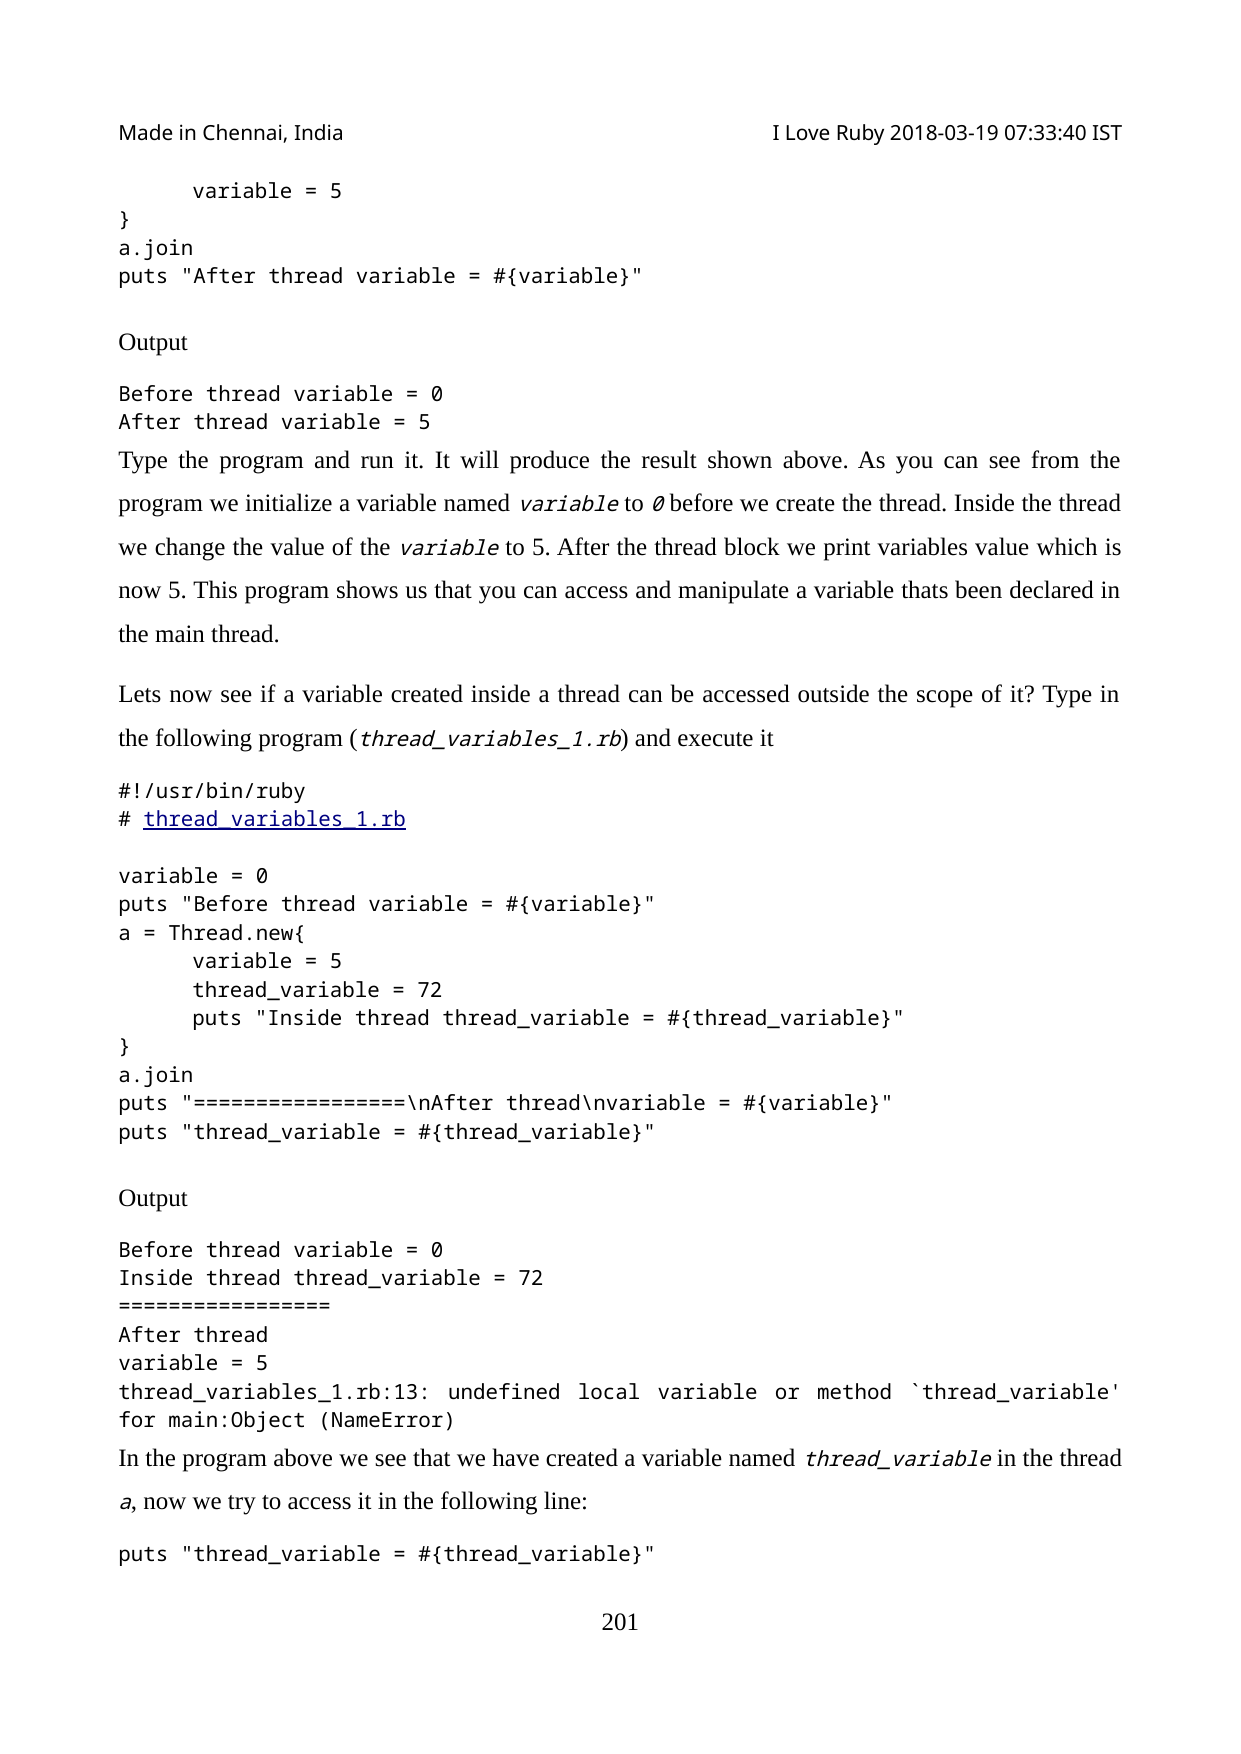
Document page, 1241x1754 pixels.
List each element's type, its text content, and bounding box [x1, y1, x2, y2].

text #!/usr/bin/ruby [118, 776, 1122, 804]
text a = Thread.new{ [118, 918, 1122, 946]
text puts "thread_variable = #{thread_variable}" [118, 1539, 1122, 1568]
text Output [118, 1183, 1122, 1211]
text variable = 5 [118, 1348, 1122, 1377]
text Before thread variable = 0 [118, 379, 1122, 407]
text puts "thread_variable = #{thread_variable}" [118, 1117, 1122, 1145]
text thread_variable = 72 [118, 975, 1122, 1003]
text } [118, 1032, 1122, 1060]
text ================= [118, 1292, 1122, 1320]
text variable = 5 [118, 176, 1122, 204]
text After thread [118, 1320, 1122, 1348]
text Output [118, 327, 1122, 356]
text thread_variables_1.rb:13: undefined local variable or method `thread_variable' for main:Object (NameError) [118, 1377, 1122, 1434]
text # thread_variables_1.rb [118, 804, 1122, 833]
text Lets now see if a variable created inside a thread can be accessed outside the scope of it? Type in the following program (thread_variables_1.rb) and execute it [118, 679, 1122, 752]
text In the program above we see that we have created a variable named thread_variable in the thread a, now we try to access it in the following line: [118, 1443, 1122, 1516]
text puts "=================\nAfter thread\nvariable = #{variable}" [118, 1088, 1122, 1117]
text puts "Before thread variable = #{variable}" [118, 889, 1122, 918]
text puts "After thread variable = #{variable}" [118, 261, 1122, 290]
text puts "Inside thread thread_variable = #{thread_variable}" [118, 1003, 1122, 1032]
text variable = 0 [118, 861, 1122, 889]
text } [118, 204, 1122, 233]
text a.join [118, 233, 1122, 261]
text variable = 5 [118, 946, 1122, 975]
text a.join [118, 1060, 1122, 1088]
text After thread variable = 5 [118, 407, 1122, 436]
text Inside thread thread_variable = 72 [118, 1263, 1122, 1292]
text Type the program and run it. It will produce the result shown above. As you can see from the program we initialize a variable named variable to 0 before we create the thread. Inside the thread we change the value of the variable to 5. After the thread block we print variables value which is now 5. This program shows us that you can access and manipulate a variable thats been declared in the main thread. [118, 445, 1122, 647]
text Before thread variable = 0 [118, 1235, 1122, 1263]
